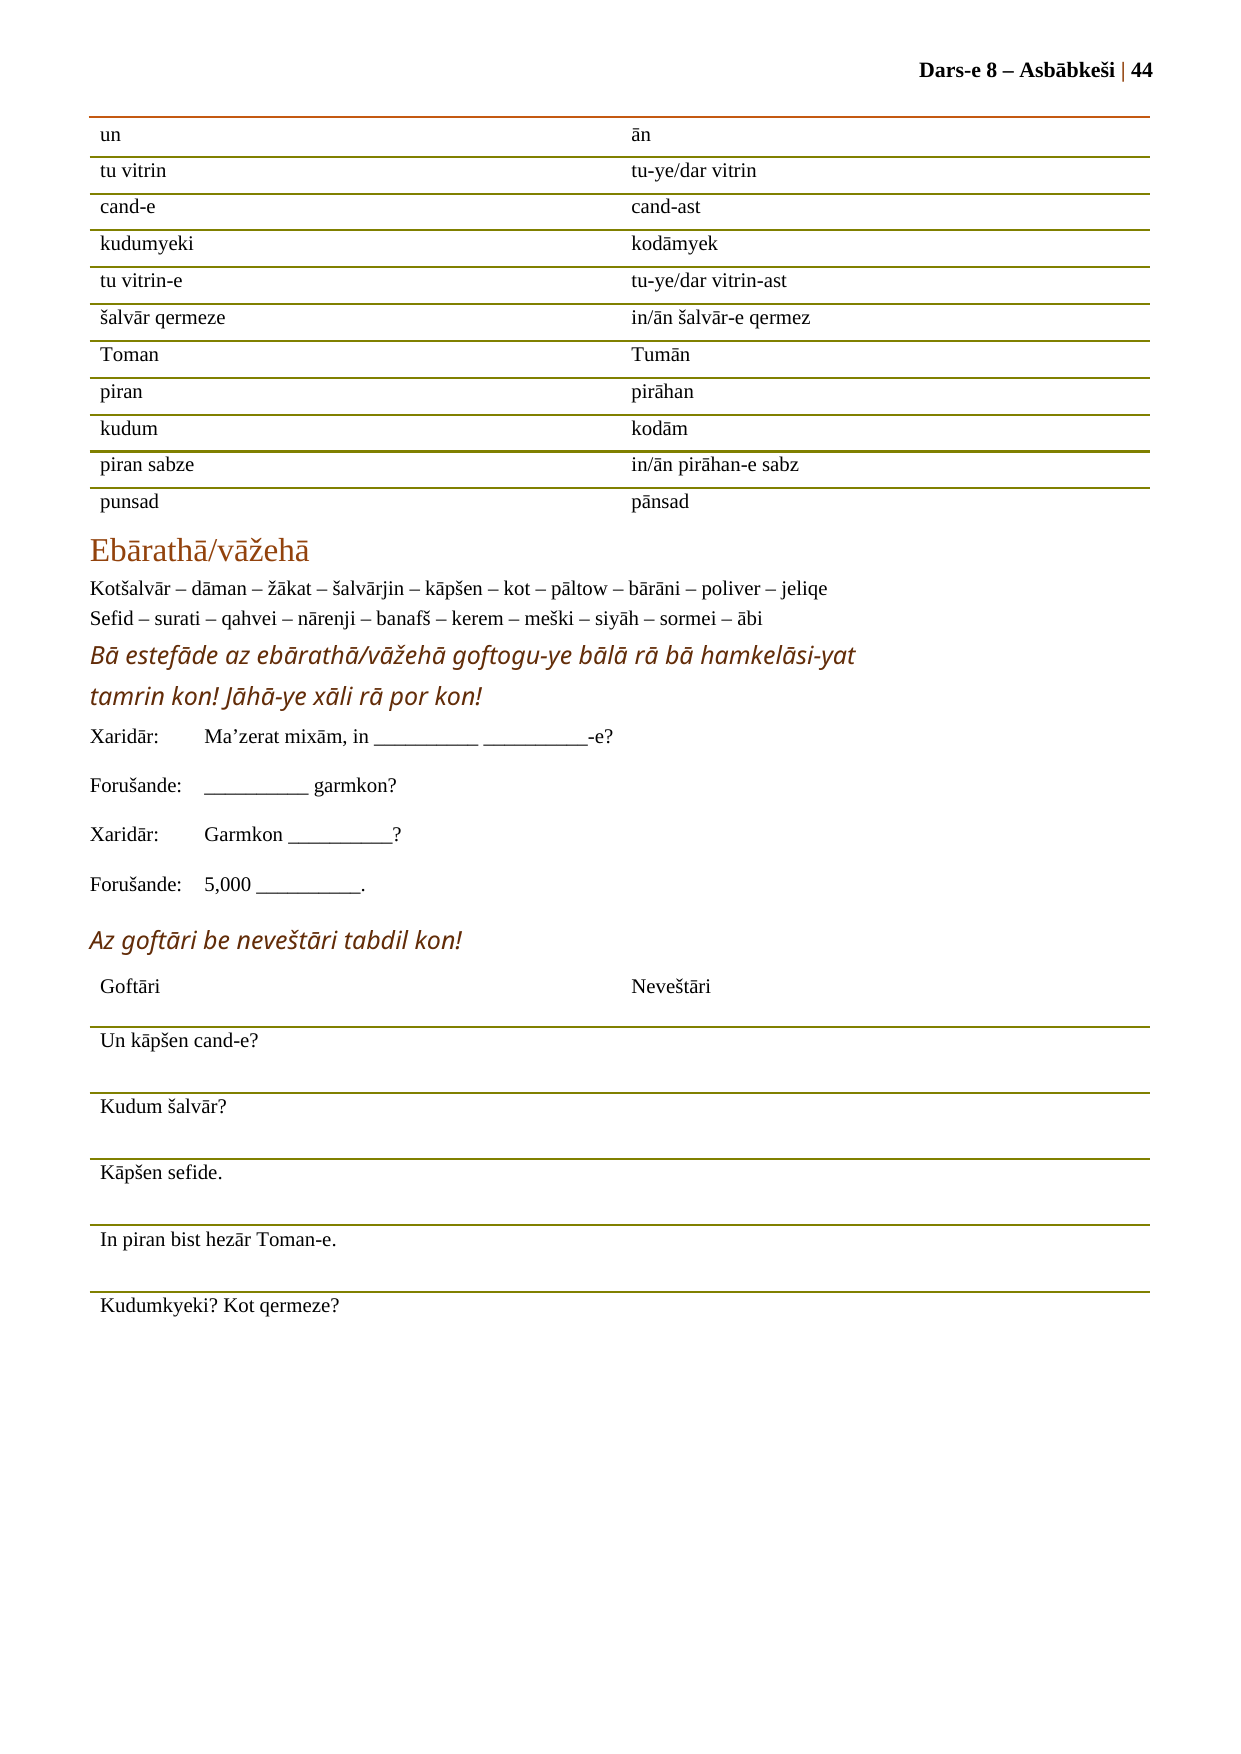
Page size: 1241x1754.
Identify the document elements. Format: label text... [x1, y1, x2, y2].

table_cell in/ān pirāhan‐e sabz [429, 453, 1150, 481]
table_cell [90, 481, 429, 487]
table_cell [483, 1094, 1150, 1129]
table_cell [429, 150, 1150, 156]
table_cell tu‐ye/dar vitrin [429, 158, 1150, 187]
table_cell kudum [90, 416, 429, 445]
text Bā estefāde az ebārathā/vāžehā goftogu‐ye bālā rā bā hamkelāsi‐yat tamrin kon! Jāhā‐ye xāli rā por kon! [89, 637, 903, 712]
table_cell tu vitrin [90, 158, 429, 187]
table_cell šalvār qermeze [90, 305, 429, 334]
table_cell [483, 1160, 1150, 1196]
table_cell kudumyeki [90, 231, 429, 260]
table_cell [90, 297, 429, 303]
table_cell Un kāpšen cand‐e? [90, 1028, 483, 1063]
text Forušande: __________ garmkon? [89, 773, 1153, 797]
table_cell [429, 224, 1150, 229]
table_cell Toman [90, 342, 429, 371]
table_cell cand‐ast [429, 195, 1150, 223]
table_cell [90, 1196, 483, 1224]
table_cell piran sabze [90, 453, 429, 481]
table_cell [429, 187, 1150, 192]
table_cell [90, 150, 429, 156]
table_cell cand‐e [90, 195, 429, 223]
text Ebārathā/vāžehā [89, 530, 1153, 568]
table_cell [483, 1028, 1150, 1063]
table_cell [90, 1262, 483, 1291]
table_cell [483, 1196, 1150, 1224]
table_cell pirāhan [429, 379, 1150, 408]
table_cell [429, 297, 1150, 303]
table_cell Kudum šalvār? [90, 1094, 483, 1129]
table_cell [90, 224, 429, 229]
table_cell tu‐ye/dar vitrin‐ast [429, 268, 1150, 297]
table_cell kodāmyek [429, 231, 1150, 260]
text Sefid – surati – qahvei – nārenji – banafš – kerem – meški – siyāh – sormei – ābi [89, 606, 1153, 630]
table_cell [90, 334, 429, 340]
table_cell Kāpšen sefide. [90, 1160, 483, 1196]
table_header un [90, 122, 429, 150]
table_cell [483, 1226, 1150, 1262]
table_cell [90, 408, 429, 413]
table_cell [429, 334, 1150, 340]
table_cell [429, 445, 1150, 450]
table_cell kodām [429, 416, 1150, 445]
text Dars‐e 8 – Asbābkeši | 44 [89, 57, 1153, 82]
table_cell Tumān [429, 342, 1150, 371]
table_cell [483, 1262, 1150, 1291]
table_cell [90, 260, 429, 266]
table_cell piran [90, 379, 429, 408]
table_header Neveštāri [483, 974, 1150, 1001]
table_cell in/ān šalvār‐e qermez [429, 305, 1150, 334]
table_cell [483, 1293, 1150, 1328]
table_cell [90, 1001, 483, 1026]
table_header ān [429, 122, 1150, 150]
table_cell [429, 481, 1150, 487]
table_cell [483, 1001, 1150, 1026]
table_cell [429, 371, 1150, 377]
table_cell [483, 1063, 1150, 1092]
table_cell [90, 1130, 483, 1158]
table_cell [90, 445, 429, 450]
text Az goftāri be neveštāri tabdil kon! [89, 922, 1153, 956]
table_cell [90, 371, 429, 377]
table_cell punsad [90, 489, 429, 518]
table_cell [429, 408, 1150, 413]
text Forušande: 5,000 __________. [89, 872, 1153, 896]
table_cell pānsad [429, 489, 1150, 518]
table_cell In piran bist hezār Toman‐e. [90, 1226, 483, 1262]
table_cell [483, 1130, 1150, 1158]
table_cell [90, 187, 429, 192]
text Xaridār: Ma’zerat mixām, in __________ __________‐e? [89, 724, 1153, 748]
table_cell [429, 260, 1150, 266]
table_cell Kudumkyeki? Kot qermeze? [90, 1293, 483, 1328]
table_cell [90, 1063, 483, 1092]
text Kotšalvār – dāman – žākat – šalvārjin – kāpšen – kot – pāltow – bārāni – poliver – jeliqe [89, 575, 1153, 599]
table_header Goftāri [90, 974, 483, 1001]
text Xaridār: Garmkon __________? [89, 822, 1153, 846]
table_cell tu vitrin‐e [90, 268, 429, 297]
